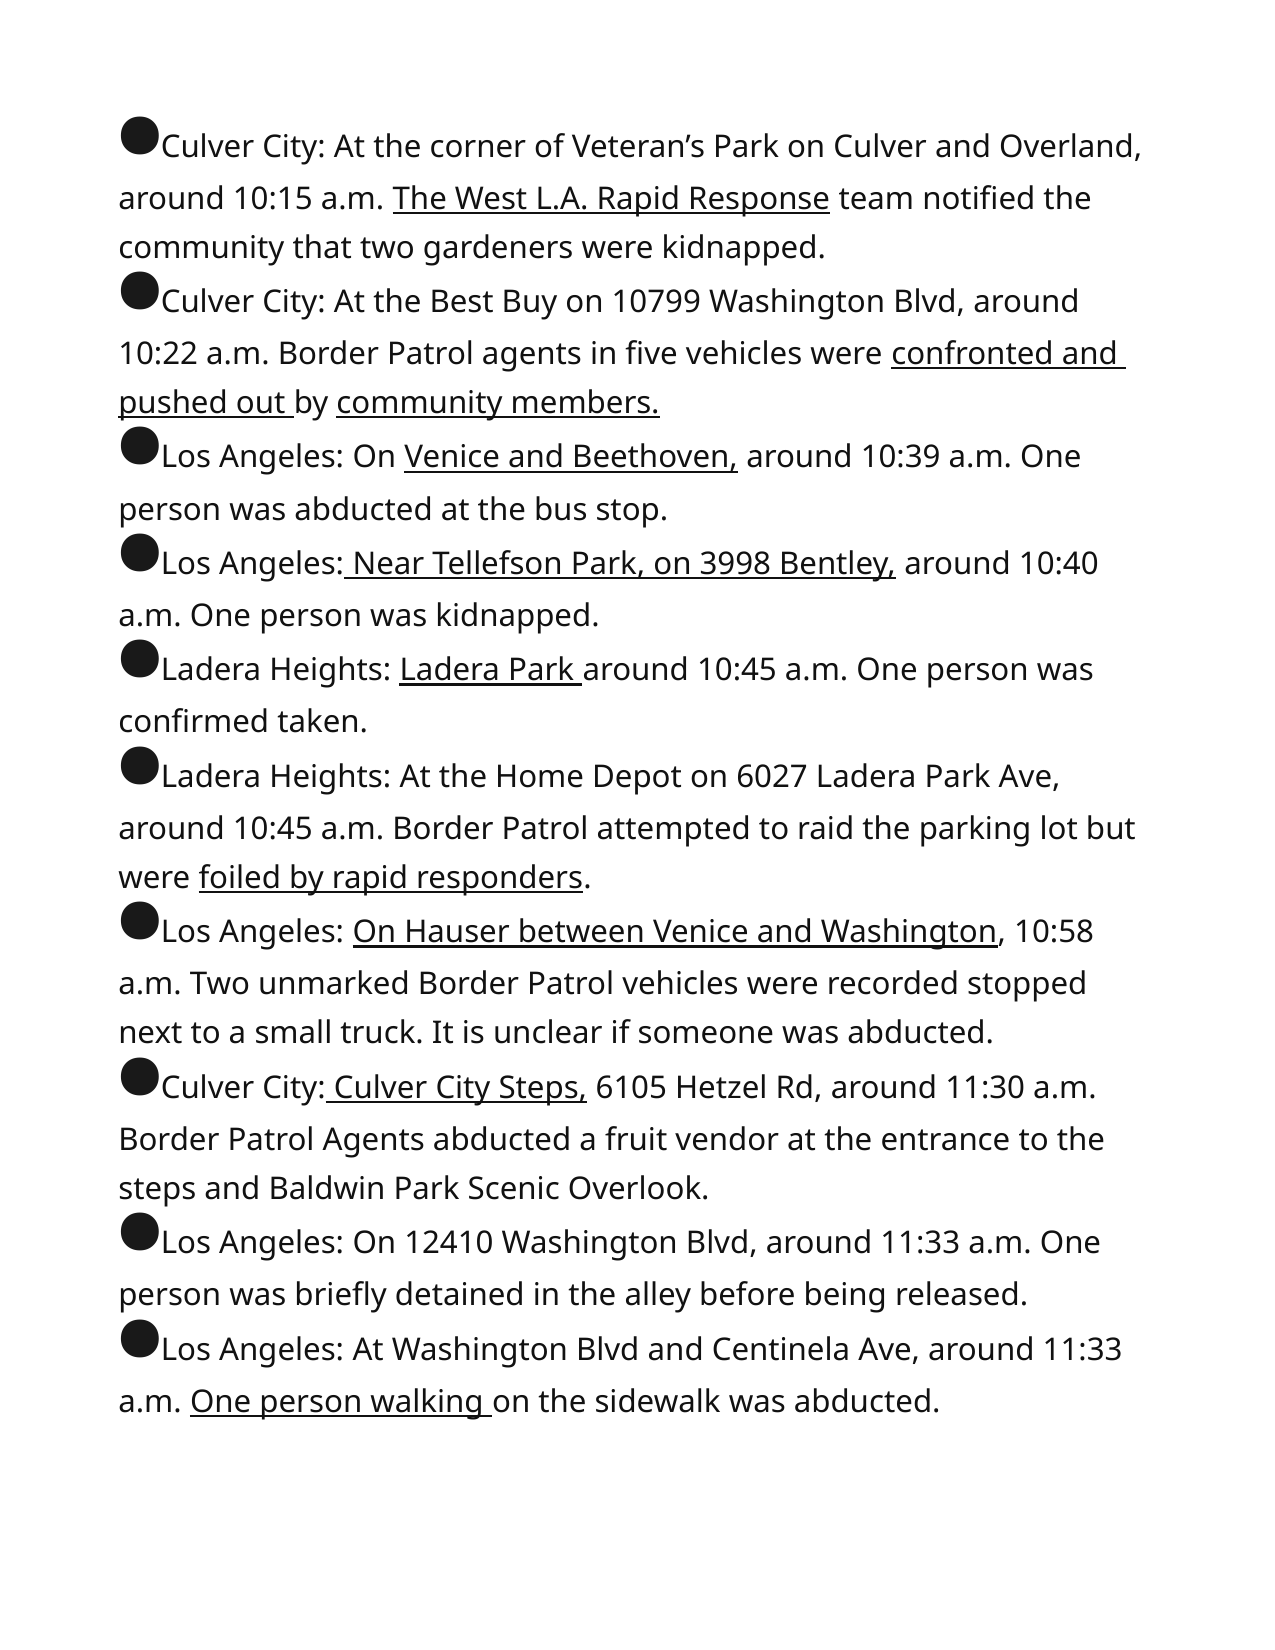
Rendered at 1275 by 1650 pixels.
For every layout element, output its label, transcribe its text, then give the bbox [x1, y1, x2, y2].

list Ladera Heights: Ladera Park around 10:45 a.m. One person was confirmed taken. [118, 642, 1157, 742]
list Los Angeles: On Venice and Beethoven, around 10:39 a.m. One person was abducted at the bus stop. [118, 429, 1157, 529]
list Los Angeles: At Washington Blvd and Centinela Ave, around 11:33 a.m. One person walking on the sidewalk was abducted. [118, 1321, 1157, 1421]
list Ladera Heights: At the Home Depot on 6027 Ladera Park Ave, around 10:45 a.m. Border Patrol attempted to raid the parking lot but were foiled by rapid responders. [118, 748, 1157, 897]
list Los Angeles: On Hauser between Venice and Washington, 10:58 a.m. Two unmarked Border Patrol vehicles were recorded stopped next to a small truck. It is unclear if someone was abducted. [118, 904, 1157, 1053]
list Los Angeles: Near Tellefson Park, on 3998 Bentley, around 10:40 a.m. One person was kidnapped. [118, 535, 1157, 636]
list Culver City: At the Best Buy on 10799 Washington Blvd, around 10:22 a.m. Border Patrol agents in five vehicles were confronted and pushed out by community members. [118, 273, 1157, 423]
list Culver City: At the corner of Veteran’s Park on Culver and Overland, around 10:15 a.m. The West L.A. Rapid Response team notified the community that two gardeners were kidnapped. [118, 118, 1157, 267]
list Los Angeles: On 12410 Washington Blvd, around 11:33 a.m. One person was briefly detained in the alley before being released. [118, 1214, 1157, 1315]
list Culver City: Culver City Steps, 6105 Hetzel Rd, around 11:30 a.m. Border Patrol Agents abducted a fruit vendor at the entrance to the steps and Baldwin Park Scenic Overlook. [118, 1059, 1157, 1208]
